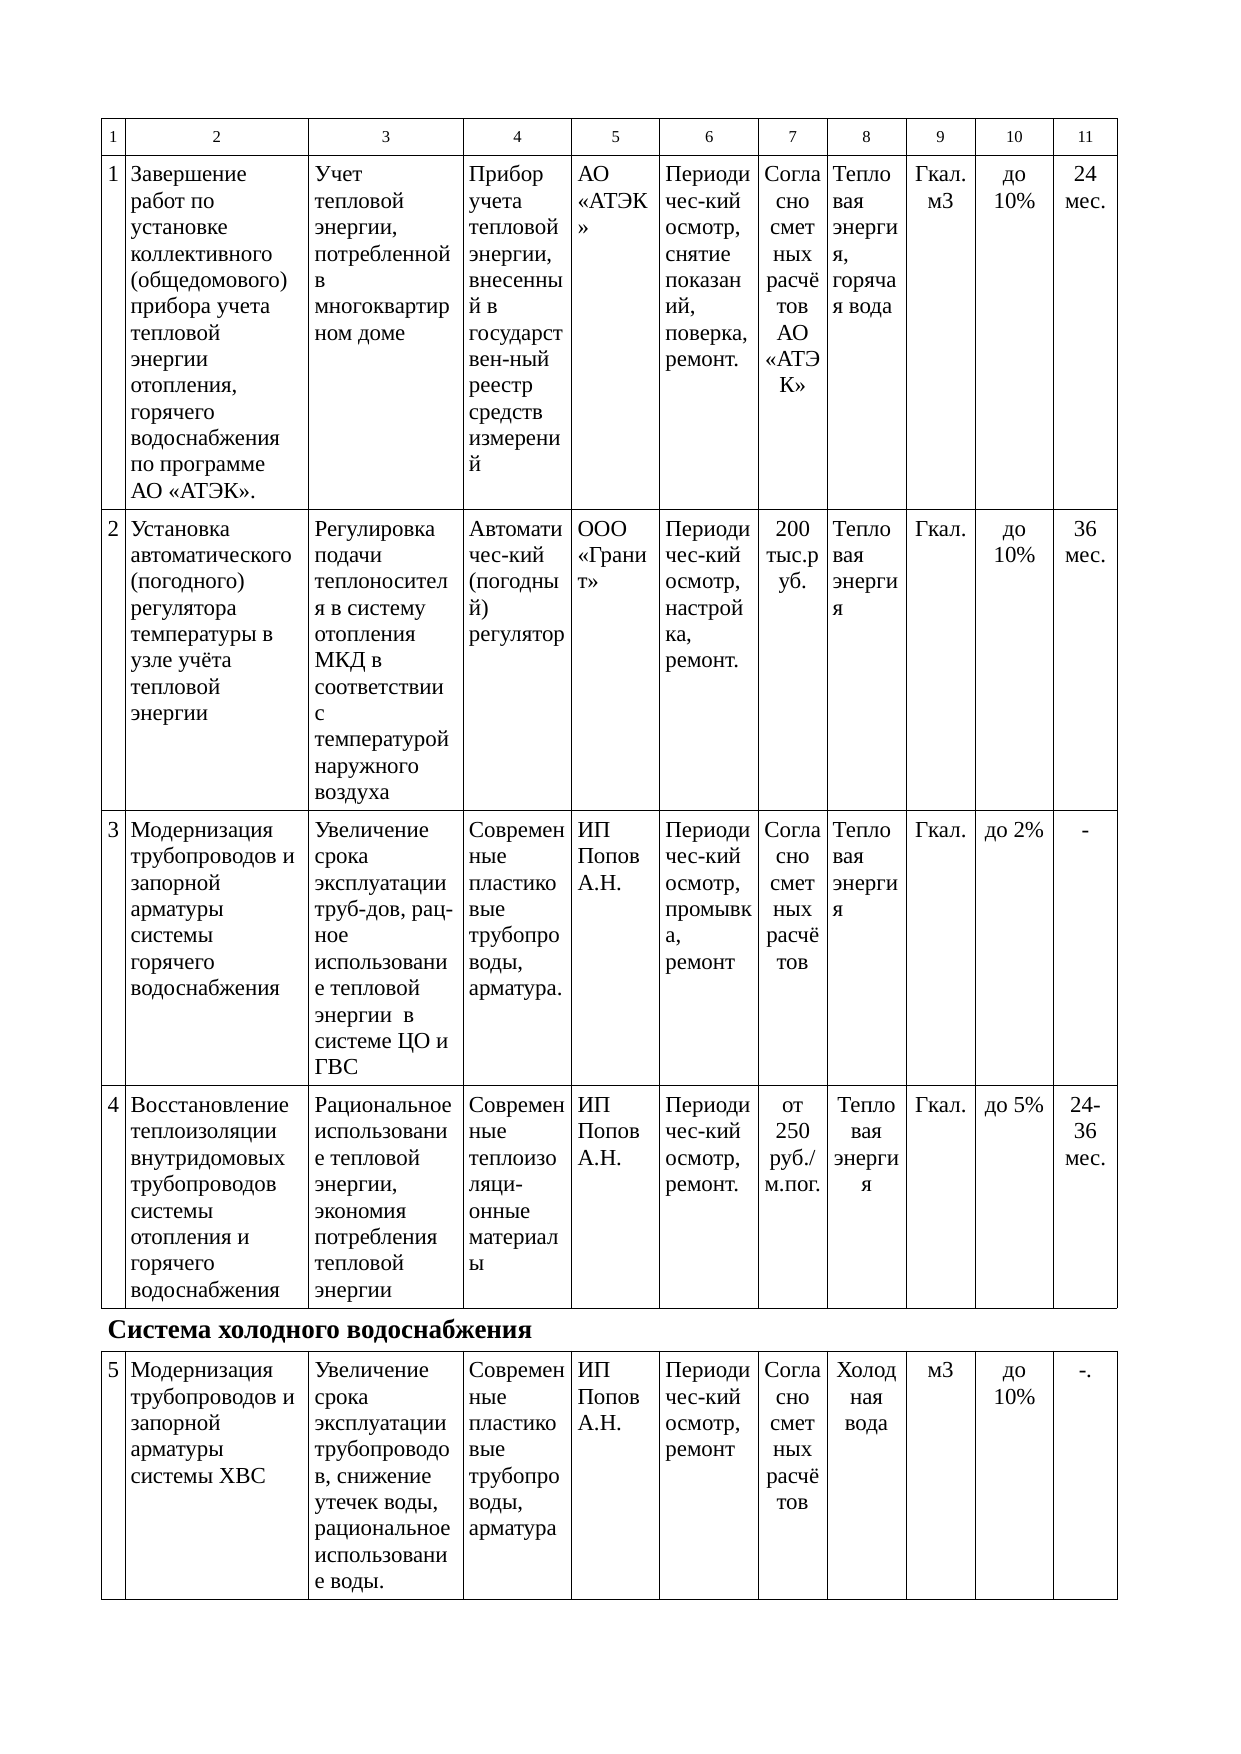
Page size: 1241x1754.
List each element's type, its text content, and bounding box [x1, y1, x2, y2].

table_cell Завершение работ по установке коллективного (общедомового) прибора учета тепловой энергии отопления, горячего водоснабжения по программе АО «АТЭК». [126, 156, 308, 509]
table_cell Модернизация трубопроводов и запорной арматуры системы горячего водоснабжения [126, 811, 308, 1085]
table_cell 8 [828, 119, 906, 155]
table_cell 4 [464, 119, 571, 155]
table_cell Тепловая энергия [828, 510, 906, 810]
table_cell Согласно сметных расчётов [759, 1352, 827, 1599]
table_cell Гкал. [907, 1086, 975, 1308]
table_cell Периодичес-кий осмотр, ремонт [660, 1352, 758, 1599]
table_cell до 10% [976, 510, 1053, 810]
table_cell Периодичес-кий осмотр, промывка, ремонт [660, 811, 758, 1085]
table_cell 5 [572, 119, 659, 155]
table_cell Гкал. [907, 811, 975, 1085]
table_cell [1118, 1351, 1122, 1599]
table_cell Гкал. м3 [907, 156, 975, 509]
table_cell -. [1054, 1352, 1117, 1599]
table_cell [1118, 118, 1122, 155]
table_cell [1118, 155, 1122, 509]
table_cell 6 [660, 119, 758, 155]
table_cell Холодная вода [828, 1352, 906, 1599]
table_cell 2 [126, 119, 308, 155]
table_cell Установка автоматического (погодного) регулятора температуры в узле учёта тепловой энергии [126, 510, 308, 810]
table_cell 36 мес. [1054, 510, 1117, 810]
table_cell АО «АТЭК» [572, 156, 659, 509]
table_cell Восстановление теплоизоляции внутридомовых трубопроводов системы отопления и горячего водоснабжения [126, 1086, 308, 1308]
table_cell до 10% [976, 156, 1053, 509]
table_cell Регулировка подачи теплоносителя в систему отопления МКД в соответствии с температурой наружного воздуха [309, 510, 463, 810]
table_cell - [1054, 811, 1117, 1085]
table_cell 200 тыс.руб. [759, 510, 827, 810]
table_cell Автоматичес-кий (погодный) регулятор [464, 510, 571, 810]
table_cell Увеличение срока эксплуатации труб-дов, рац-ное использование тепловой энергии в системе ЦО и ГВС [309, 811, 463, 1085]
table_cell ИП Попов А.Н. [572, 1352, 659, 1599]
table_cell Тепловая энергия, горячая вода [828, 156, 906, 509]
table_cell 11 [1054, 119, 1117, 155]
table_cell ООО «Гранит» [572, 510, 659, 810]
table_cell Периодичес-кий осмотр, настройка, ремонт. [660, 510, 758, 810]
table_cell [1118, 1085, 1122, 1308]
table_cell м3 [907, 1352, 975, 1599]
table_cell Периодичес-кий осмотр, снятие показаний, поверка, ремонт. [660, 156, 758, 509]
table_cell Современные пластиковые трубопроводы, арматура. [464, 811, 571, 1085]
table_cell до 10% [976, 1352, 1053, 1599]
table_cell 2 [102, 510, 125, 810]
table_cell 5 [102, 1352, 125, 1599]
table_cell 4 [102, 1086, 125, 1308]
table_cell до 2% [976, 811, 1053, 1085]
table_cell Согласно сметных расчётов [759, 811, 827, 1085]
table_cell Тепловая энергия [828, 811, 906, 1085]
table_cell 7 [759, 119, 827, 155]
table_cell ИП Попов А.Н. [572, 811, 659, 1085]
table_cell 24 мес. [1054, 156, 1117, 509]
table_cell до 5% [976, 1086, 1053, 1308]
table_cell Современные пластиковые трубопроводы, арматура [464, 1352, 571, 1599]
table_cell Увеличение срока эксплуатации трубопроводов, снижение утечек воды, рациональное использование воды. [309, 1352, 463, 1599]
table_cell Современные теплоизоляци-онные материалы [464, 1086, 571, 1308]
table_cell Прибор учета тепловой энергии, внесенный в государствен-ный реестр средств измерений [464, 156, 571, 509]
table_cell Тепловая энергия [828, 1086, 906, 1308]
table_cell ИП Попов А.Н. [572, 1086, 659, 1308]
table_cell Система холодного водоснабжения [101, 1308, 1122, 1351]
table_cell Рациональное использование тепловой энергии, экономия потребления тепловой энергии [309, 1086, 463, 1308]
table_cell [1118, 509, 1122, 810]
table_cell Модернизация трубопроводов и запорной арматуры системы ХВС [126, 1352, 308, 1599]
table_cell 24-36 мес. [1054, 1086, 1117, 1308]
table_cell 10 [976, 119, 1053, 155]
table_cell 3 [309, 119, 463, 155]
table_cell 9 [907, 119, 975, 155]
table_cell Согласно сметных расчётов АО «АТЭК» [759, 156, 827, 509]
table_cell Периодичес-кий осмотр, ремонт. [660, 1086, 758, 1308]
table_cell 1 [102, 156, 125, 509]
table_cell [1118, 810, 1122, 1085]
table_cell 1 [102, 119, 125, 155]
table_cell от 250 руб./м.пог. [759, 1086, 827, 1308]
table_cell Гкал. [907, 510, 975, 810]
table_cell Учет тепловой энергии, потребленной в многоквартирном доме [309, 156, 463, 509]
table_cell 3 [102, 811, 125, 1085]
